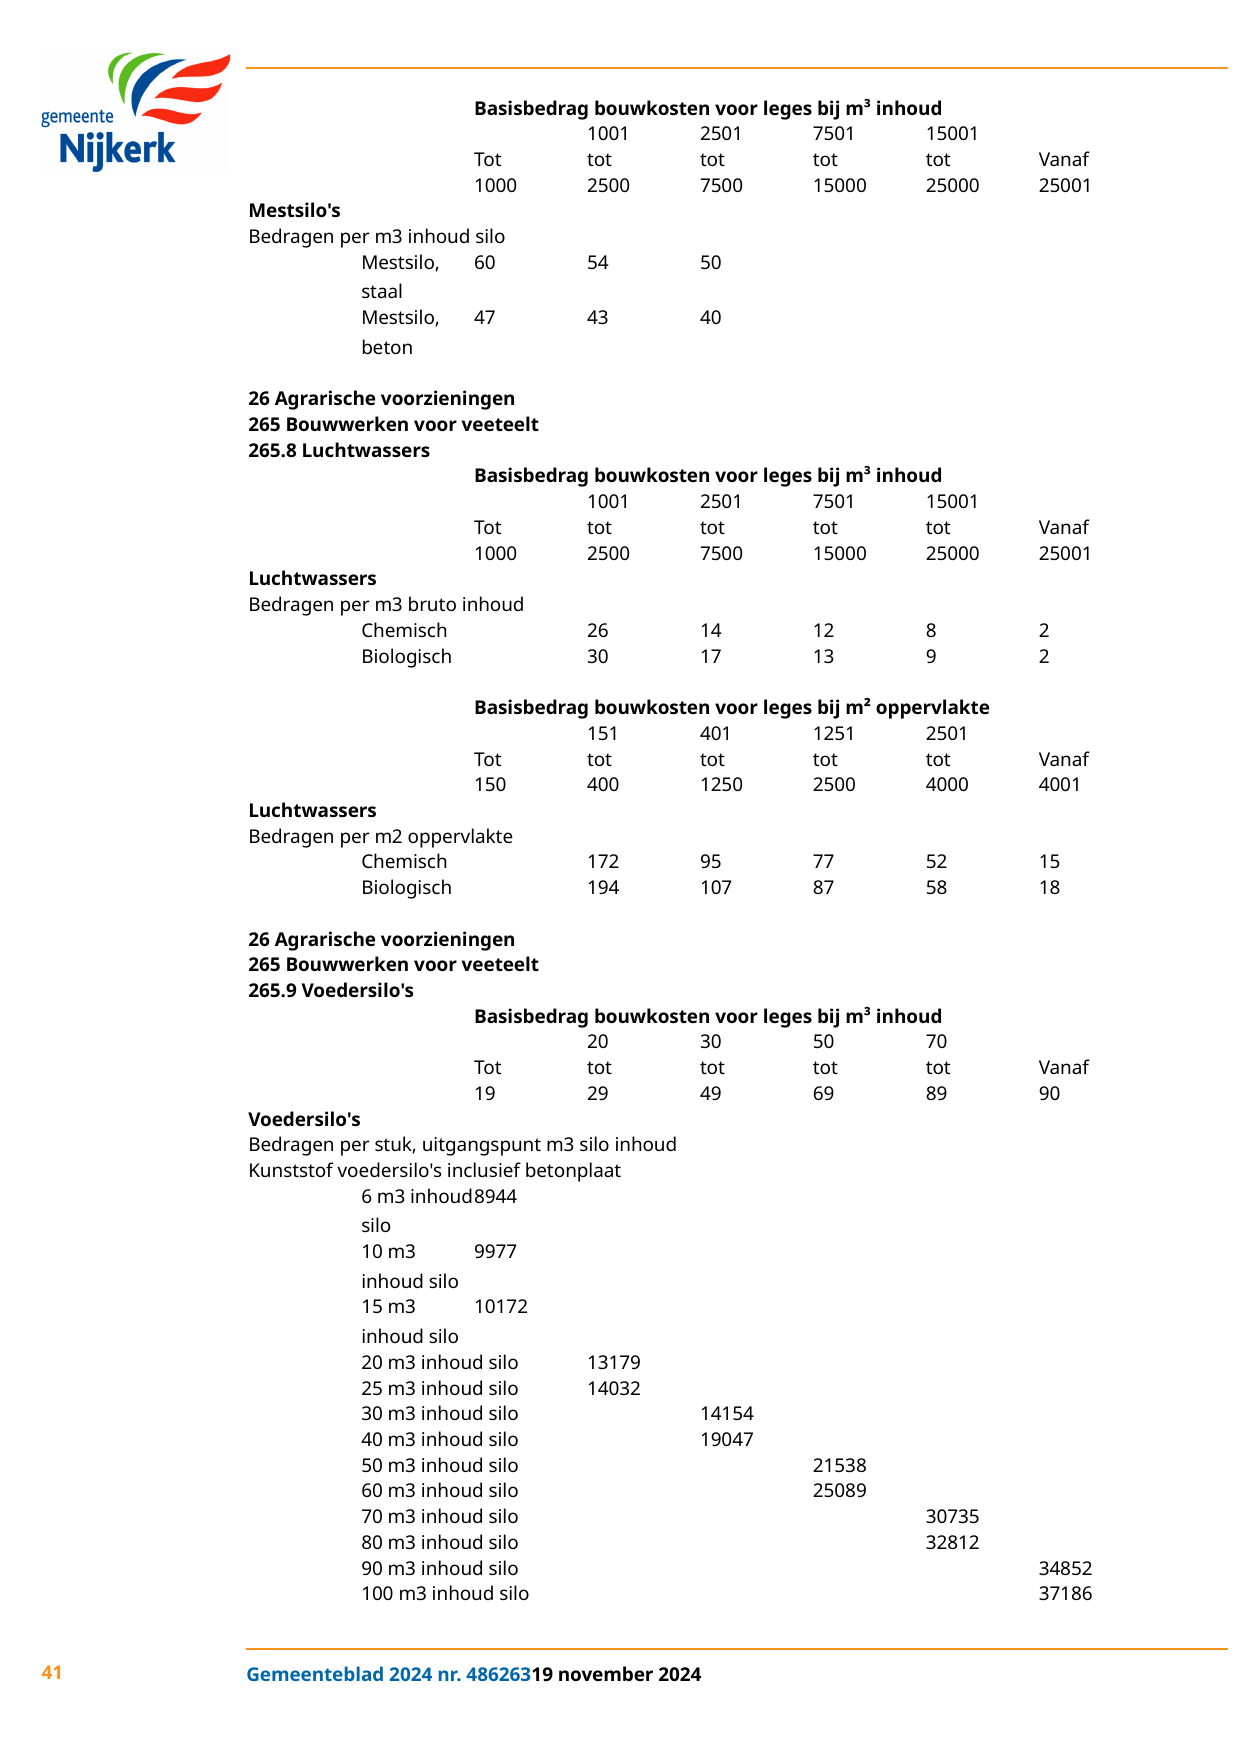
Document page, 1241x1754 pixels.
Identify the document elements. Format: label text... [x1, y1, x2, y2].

table_cell 13179 [587, 1349, 700, 1375]
table_cell [700, 952, 813, 977]
table_cell [813, 977, 926, 1003]
table_cell [1039, 249, 1152, 304]
table_cell [700, 1349, 813, 1375]
table_cell [248, 1375, 361, 1401]
table_cell 70 [926, 1029, 1038, 1054]
table_cell Basisbedrag bouwkosten voor leges bij m³ inhoud [474, 463, 1038, 488]
table_cell [587, 797, 700, 823]
table_cell [248, 146, 361, 172]
table_cell [248, 1478, 361, 1503]
table_cell Tot [474, 746, 587, 771]
table_cell 2501 [700, 489, 813, 514]
table_cell [248, 1080, 361, 1106]
table_cell [361, 95, 474, 121]
table_cell [926, 591, 1038, 617]
table_cell [1039, 1003, 1152, 1029]
table_cell 40 m3 inhoud silo [361, 1426, 587, 1452]
table_cell 30735 [926, 1504, 1038, 1529]
table_cell Mestsilo's [248, 198, 474, 223]
table_cell Basisbedrag bouwkosten voor leges bij m² oppervlakte [474, 694, 1152, 720]
table_cell [248, 305, 361, 360]
table_cell [700, 1375, 813, 1401]
table_cell [474, 489, 587, 514]
table_cell Luchtwassers [248, 797, 474, 823]
table_cell [248, 849, 361, 874]
table_cell [587, 1504, 700, 1529]
table_cell [1039, 489, 1152, 514]
table_cell 58 [926, 874, 1038, 900]
table_cell [926, 1375, 1038, 1401]
table_cell [700, 566, 813, 591]
table_cell 265 Bouwwerken voor veeteelt [248, 952, 700, 977]
table_cell [1039, 1426, 1152, 1452]
table_cell 1001 [587, 489, 700, 514]
table_cell [813, 952, 926, 977]
table_cell [1039, 463, 1152, 488]
table_cell [813, 198, 926, 223]
table_cell Vanaf [1039, 746, 1152, 771]
table_cell [813, 1375, 926, 1401]
table_cell 18 [1039, 874, 1152, 900]
table_cell [813, 1426, 926, 1452]
table_cell [474, 198, 587, 223]
table_cell [361, 514, 474, 540]
table_cell 6 m3 inhoud silo [361, 1183, 474, 1238]
table_cell [361, 1003, 474, 1029]
table_cell [700, 823, 813, 849]
table_cell [926, 1452, 1038, 1478]
table_cell [587, 823, 700, 849]
table_cell [813, 1294, 926, 1349]
table_cell 30 m3 inhoud silo [361, 1401, 587, 1426]
table_cell [1039, 411, 1152, 437]
table_cell [813, 1555, 926, 1581]
table_cell [587, 926, 700, 952]
table_cell [587, 1426, 700, 1452]
table_cell [813, 566, 926, 591]
table_cell 194 [587, 874, 700, 900]
table_cell 29 [587, 1080, 700, 1106]
table_cell [1039, 95, 1152, 121]
table_cell 1001 [587, 121, 700, 146]
table_cell [248, 900, 361, 926]
table_cell Luchtwassers [248, 566, 474, 591]
table_cell 60 m3 inhoud silo [361, 1478, 587, 1503]
table_cell [248, 514, 361, 540]
table_cell [1039, 1529, 1152, 1555]
table_cell 15 [1039, 849, 1152, 874]
table_cell tot [813, 746, 926, 771]
table_cell [926, 566, 1038, 591]
table_cell [587, 386, 700, 411]
table_cell [1039, 720, 1152, 746]
table_cell [813, 437, 926, 463]
table_cell 15 m3 inhoud silo [361, 1294, 474, 1349]
table_cell [248, 1426, 361, 1452]
picture [41, 47, 231, 172]
table_cell 26 [587, 617, 700, 643]
table_cell tot [813, 514, 926, 540]
table_cell [813, 926, 926, 952]
table_cell 60 [474, 249, 587, 304]
table_cell [1039, 1375, 1152, 1401]
table_cell 14032 [587, 1375, 700, 1401]
table_cell tot [587, 146, 700, 172]
table_cell 95 [700, 849, 813, 874]
table_cell [1039, 1158, 1152, 1183]
table_cell 77 [813, 849, 926, 874]
table_cell [926, 1401, 1038, 1426]
table_cell [700, 1478, 813, 1503]
table_cell [926, 1106, 1038, 1132]
table_cell [700, 797, 813, 823]
table_cell [361, 463, 474, 488]
table_cell [700, 1239, 813, 1294]
table_cell 10 m3 inhoud silo [361, 1239, 474, 1294]
table_cell Mestsilo, beton [361, 305, 474, 360]
table_cell [361, 1055, 474, 1080]
table_cell [926, 1158, 1038, 1183]
table_cell tot [926, 746, 1038, 771]
table_cell [813, 797, 926, 823]
table_cell [926, 1294, 1038, 1349]
table_cell 14 [700, 617, 813, 643]
table_cell 1000 [474, 172, 587, 198]
table_cell [926, 305, 1038, 360]
table_cell [813, 1529, 926, 1555]
table_cell Bedragen per m3 bruto inhoud [248, 591, 587, 617]
table_cell [700, 977, 813, 1003]
table_cell [587, 1183, 700, 1238]
table_cell [587, 900, 700, 926]
table_cell [587, 1555, 700, 1581]
table_cell [361, 1029, 474, 1054]
table_cell 4000 [926, 771, 1038, 797]
table_cell Chemisch [361, 617, 587, 643]
table_cell [926, 977, 1038, 1003]
table_cell [813, 1132, 926, 1157]
table_cell [1039, 926, 1152, 952]
table_cell [1039, 437, 1152, 463]
table_cell [248, 1055, 361, 1080]
table_cell 2501 [700, 121, 813, 146]
table_cell 25001 [1039, 540, 1152, 566]
table_cell [1039, 1183, 1152, 1238]
table_cell tot [926, 146, 1038, 172]
table_cell 15000 [813, 172, 926, 198]
table_cell 9 [926, 643, 1038, 668]
table_cell [926, 900, 1038, 926]
table_cell tot [587, 514, 700, 540]
table_cell [1039, 1029, 1152, 1054]
table_cell 30 [700, 1029, 813, 1054]
table_cell [1039, 1106, 1152, 1132]
table_cell [361, 694, 474, 720]
table_cell 89 [926, 1080, 1038, 1106]
table_cell 40 [700, 305, 813, 360]
table_cell tot [926, 1055, 1038, 1080]
table_cell [1039, 566, 1152, 591]
table_cell [248, 1581, 361, 1606]
table_cell [1039, 1294, 1152, 1349]
table_cell [813, 1183, 926, 1238]
table_cell 10172 [474, 1294, 587, 1349]
table_cell 20 m3 inhoud silo [361, 1349, 587, 1375]
table_cell [587, 198, 700, 223]
table_cell [587, 1529, 700, 1555]
table_cell [248, 1294, 361, 1349]
table_cell [813, 1239, 926, 1294]
table_cell [474, 669, 587, 694]
table_cell tot [700, 514, 813, 540]
table_cell [587, 360, 700, 386]
table_cell 21538 [813, 1452, 926, 1478]
table_cell [1039, 360, 1152, 386]
table_cell 2500 [813, 771, 926, 797]
table_cell [587, 669, 700, 694]
table_cell [474, 360, 587, 386]
table_cell tot [700, 146, 813, 172]
table_cell 19047 [700, 1426, 813, 1452]
table_cell [813, 386, 926, 411]
table_cell [248, 489, 361, 514]
table_cell [813, 1158, 926, 1183]
table_cell [926, 1581, 1038, 1606]
table_cell [700, 1504, 813, 1529]
table_cell [1039, 1132, 1152, 1157]
table_cell [926, 249, 1038, 304]
table_cell [248, 1349, 361, 1375]
table_cell 9977 [474, 1239, 587, 1294]
table_cell [1039, 1401, 1152, 1426]
table_cell Vanaf [1039, 1055, 1152, 1080]
table_cell 14154 [700, 1401, 813, 1426]
table_cell Bedragen per m2 oppervlakte [248, 823, 587, 849]
table_cell 13 [813, 643, 926, 668]
table_cell Basisbedrag bouwkosten voor leges bij m³ inhoud [474, 95, 1038, 121]
table_cell [700, 669, 813, 694]
table_cell [700, 1529, 813, 1555]
table_cell [248, 95, 361, 121]
table_cell [813, 224, 926, 249]
table_cell 87 [813, 874, 926, 900]
table_cell [248, 540, 361, 566]
table_cell [1039, 900, 1152, 926]
table_cell [926, 1183, 1038, 1238]
table_cell 1251 [813, 720, 926, 746]
table_cell [926, 198, 1038, 223]
table_cell 30 [587, 643, 700, 668]
table_cell [361, 489, 474, 514]
table_cell tot [813, 146, 926, 172]
table_cell [248, 1504, 361, 1529]
table_cell [700, 900, 813, 926]
table_cell tot [700, 1055, 813, 1080]
table_cell 50 [813, 1029, 926, 1054]
table_cell 37186 [1039, 1581, 1152, 1606]
table_cell [1039, 823, 1152, 849]
table_cell 15001 [926, 121, 1038, 146]
table_cell [926, 1132, 1038, 1157]
table_cell 26 Agrarische voorzieningen [248, 926, 587, 952]
table_cell 50 [700, 249, 813, 304]
table_cell 2500 [587, 172, 700, 198]
table_cell 25089 [813, 1478, 926, 1503]
table_cell [926, 1349, 1038, 1375]
table_cell [700, 1183, 813, 1238]
table_cell [248, 669, 361, 694]
table_cell [474, 1029, 587, 1054]
table_cell [813, 1581, 926, 1606]
table_cell [248, 1529, 361, 1555]
table_cell Kunststof voedersilo's inclusief betonplaat [248, 1158, 813, 1183]
table_cell [587, 1581, 700, 1606]
table_cell Vanaf [1039, 514, 1152, 540]
table_cell [248, 874, 361, 900]
table_cell [813, 1349, 926, 1375]
table_cell 265.9 Voedersilo's [248, 977, 474, 1003]
table_cell [700, 1555, 813, 1581]
table_cell 1250 [700, 771, 813, 797]
table_cell [813, 669, 926, 694]
table_cell Tot [474, 514, 587, 540]
table_cell [813, 411, 926, 437]
table_cell [474, 977, 587, 1003]
table_cell 7501 [813, 121, 926, 146]
table_cell [361, 669, 474, 694]
table_cell [700, 437, 813, 463]
table_cell [700, 1581, 813, 1606]
table_cell [474, 900, 587, 926]
table_cell [1039, 305, 1152, 360]
table_cell [248, 1452, 361, 1478]
table_cell [700, 386, 813, 411]
table_cell 2 [1039, 643, 1152, 668]
table_cell [248, 172, 361, 198]
table_cell 25000 [926, 540, 1038, 566]
table_cell [1039, 797, 1152, 823]
table_cell 15000 [813, 540, 926, 566]
table_cell 50 m3 inhoud silo [361, 1452, 587, 1478]
table_cell Bedragen per m3 inhoud silo [248, 224, 587, 249]
table_cell [587, 1239, 700, 1294]
table_cell [587, 977, 700, 1003]
table_cell 2 [1039, 617, 1152, 643]
table_cell [474, 797, 587, 823]
table_cell [926, 360, 1038, 386]
table_cell 400 [587, 771, 700, 797]
table_cell [1039, 591, 1152, 617]
table_cell Chemisch [361, 849, 587, 874]
table_cell 25001 [1039, 172, 1152, 198]
table_cell [926, 669, 1038, 694]
table_cell [587, 224, 700, 249]
table_cell [1039, 1504, 1152, 1529]
table_cell 4001 [1039, 771, 1152, 797]
table_cell 90 m3 inhoud silo [361, 1555, 587, 1581]
table_cell [248, 720, 361, 746]
table_cell tot [587, 1055, 700, 1080]
table_cell [361, 360, 474, 386]
table_cell 20 [587, 1029, 700, 1054]
table_cell 43 [587, 305, 700, 360]
table_cell [248, 643, 361, 668]
table_cell 54 [587, 249, 700, 304]
table_cell [248, 1003, 361, 1029]
table_cell [926, 411, 1038, 437]
table_cell [700, 926, 813, 952]
table_cell [1039, 977, 1152, 1003]
table_cell [361, 771, 474, 797]
table_cell tot [926, 514, 1038, 540]
table_cell Vanaf [1039, 146, 1152, 172]
table_cell [813, 249, 926, 304]
table_cell [248, 121, 361, 146]
table_cell 17 [700, 643, 813, 668]
table_cell [1039, 1478, 1152, 1503]
table_cell 26 Agrarische voorzieningen [248, 386, 587, 411]
table_cell [700, 198, 813, 223]
table_cell 265.8 Luchtwassers [248, 437, 474, 463]
table_cell Mestsilo, staal [361, 249, 474, 304]
table_cell Tot [474, 146, 587, 172]
table_cell [248, 617, 361, 643]
table_cell 8944 [474, 1183, 587, 1238]
table_cell 25 m3 inhoud silo [361, 1375, 587, 1401]
table_cell 151 [587, 720, 700, 746]
table_cell 80 m3 inhoud silo [361, 1529, 587, 1555]
table_cell [926, 823, 1038, 849]
table_cell [361, 746, 474, 771]
table_cell [700, 360, 813, 386]
table_cell Biologisch [361, 874, 587, 900]
table_cell 100 m3 inhoud silo [361, 1581, 587, 1606]
table_cell [248, 694, 361, 720]
table_cell [926, 1478, 1038, 1503]
table_cell [361, 172, 474, 198]
table_cell 150 [474, 771, 587, 797]
table_cell [248, 1239, 361, 1294]
table_cell [248, 249, 361, 304]
table_cell [361, 146, 474, 172]
table_cell 49 [700, 1080, 813, 1106]
table_cell 7500 [700, 172, 813, 198]
table_cell 7500 [700, 540, 813, 566]
table_cell [926, 437, 1038, 463]
table_cell [1039, 386, 1152, 411]
table_cell 32812 [926, 1529, 1038, 1555]
table_cell [587, 1452, 700, 1478]
table_cell tot [700, 746, 813, 771]
table_cell [587, 591, 700, 617]
table_cell [926, 386, 1038, 411]
table_cell [813, 823, 926, 849]
table_cell 25000 [926, 172, 1038, 198]
table_cell [248, 1029, 361, 1054]
table_cell [926, 926, 1038, 952]
table_cell 8 [926, 617, 1038, 643]
table_cell 52 [926, 849, 1038, 874]
table_cell [361, 720, 474, 746]
table_cell 15001 [926, 489, 1038, 514]
table_cell [361, 540, 474, 566]
table_cell [926, 224, 1038, 249]
table_cell [1039, 669, 1152, 694]
table_cell [813, 1106, 926, 1132]
table_cell [248, 360, 361, 386]
table_cell [813, 1504, 926, 1529]
table_cell 2500 [587, 540, 700, 566]
table_cell [700, 1106, 813, 1132]
table_cell [361, 900, 474, 926]
table_cell [587, 1401, 700, 1426]
table_cell [248, 771, 361, 797]
table_cell Bedragen per stuk, uitgangspunt m3 silo inhoud [248, 1132, 813, 1157]
table_cell [926, 797, 1038, 823]
table_cell [1039, 952, 1152, 977]
table_cell [813, 360, 926, 386]
table_cell 12 [813, 617, 926, 643]
table_cell [587, 1106, 700, 1132]
table_cell [1039, 121, 1152, 146]
table_cell 107 [700, 874, 813, 900]
table_cell [587, 1478, 700, 1503]
table_cell [474, 566, 587, 591]
table_cell [700, 411, 813, 437]
table_cell Voedersilo's [248, 1106, 474, 1132]
table_cell 34852 [1039, 1555, 1152, 1581]
table_cell [587, 566, 700, 591]
table_cell [1039, 1349, 1152, 1375]
table_cell [248, 746, 361, 771]
table_cell [813, 1401, 926, 1426]
table_cell tot [813, 1055, 926, 1080]
table_cell 19 [474, 1080, 587, 1106]
table_cell 69 [813, 1080, 926, 1106]
table_cell [361, 121, 474, 146]
table_cell Basisbedrag bouwkosten voor leges bij m³ inhoud [474, 1003, 1038, 1029]
table_cell [813, 305, 926, 360]
table_cell 47 [474, 305, 587, 360]
table_cell [700, 591, 813, 617]
table_cell 401 [700, 720, 813, 746]
table_cell [813, 900, 926, 926]
table_cell [926, 1555, 1038, 1581]
table_cell [926, 1426, 1038, 1452]
table_cell 265 Bouwwerken voor veeteelt [248, 411, 700, 437]
table_cell [361, 1080, 474, 1106]
table_cell 1000 [474, 540, 587, 566]
table_cell 2501 [926, 720, 1038, 746]
table_cell Tot [474, 1055, 587, 1080]
table_cell 70 m3 inhoud silo [361, 1504, 587, 1529]
table_cell Biologisch [361, 643, 587, 668]
table_cell [1039, 198, 1152, 223]
table_cell [813, 591, 926, 617]
table_cell [926, 1239, 1038, 1294]
table_cell [587, 1294, 700, 1349]
table_cell [248, 1401, 361, 1426]
table_cell [248, 1555, 361, 1581]
table_cell [1039, 224, 1152, 249]
table_cell [474, 720, 587, 746]
table_cell [1039, 1452, 1152, 1478]
table_cell tot [587, 746, 700, 771]
table_cell [700, 1294, 813, 1349]
table_cell [926, 952, 1038, 977]
table_cell [700, 224, 813, 249]
table_cell [1039, 1239, 1152, 1294]
table_cell 172 [587, 849, 700, 874]
table_cell [700, 1452, 813, 1478]
table_cell [474, 121, 587, 146]
table_cell [587, 437, 700, 463]
table_cell [248, 1183, 361, 1238]
table_cell [474, 437, 587, 463]
table_cell 7501 [813, 489, 926, 514]
table_cell [248, 463, 361, 488]
table_cell [474, 1106, 587, 1132]
table_cell 90 [1039, 1080, 1152, 1106]
